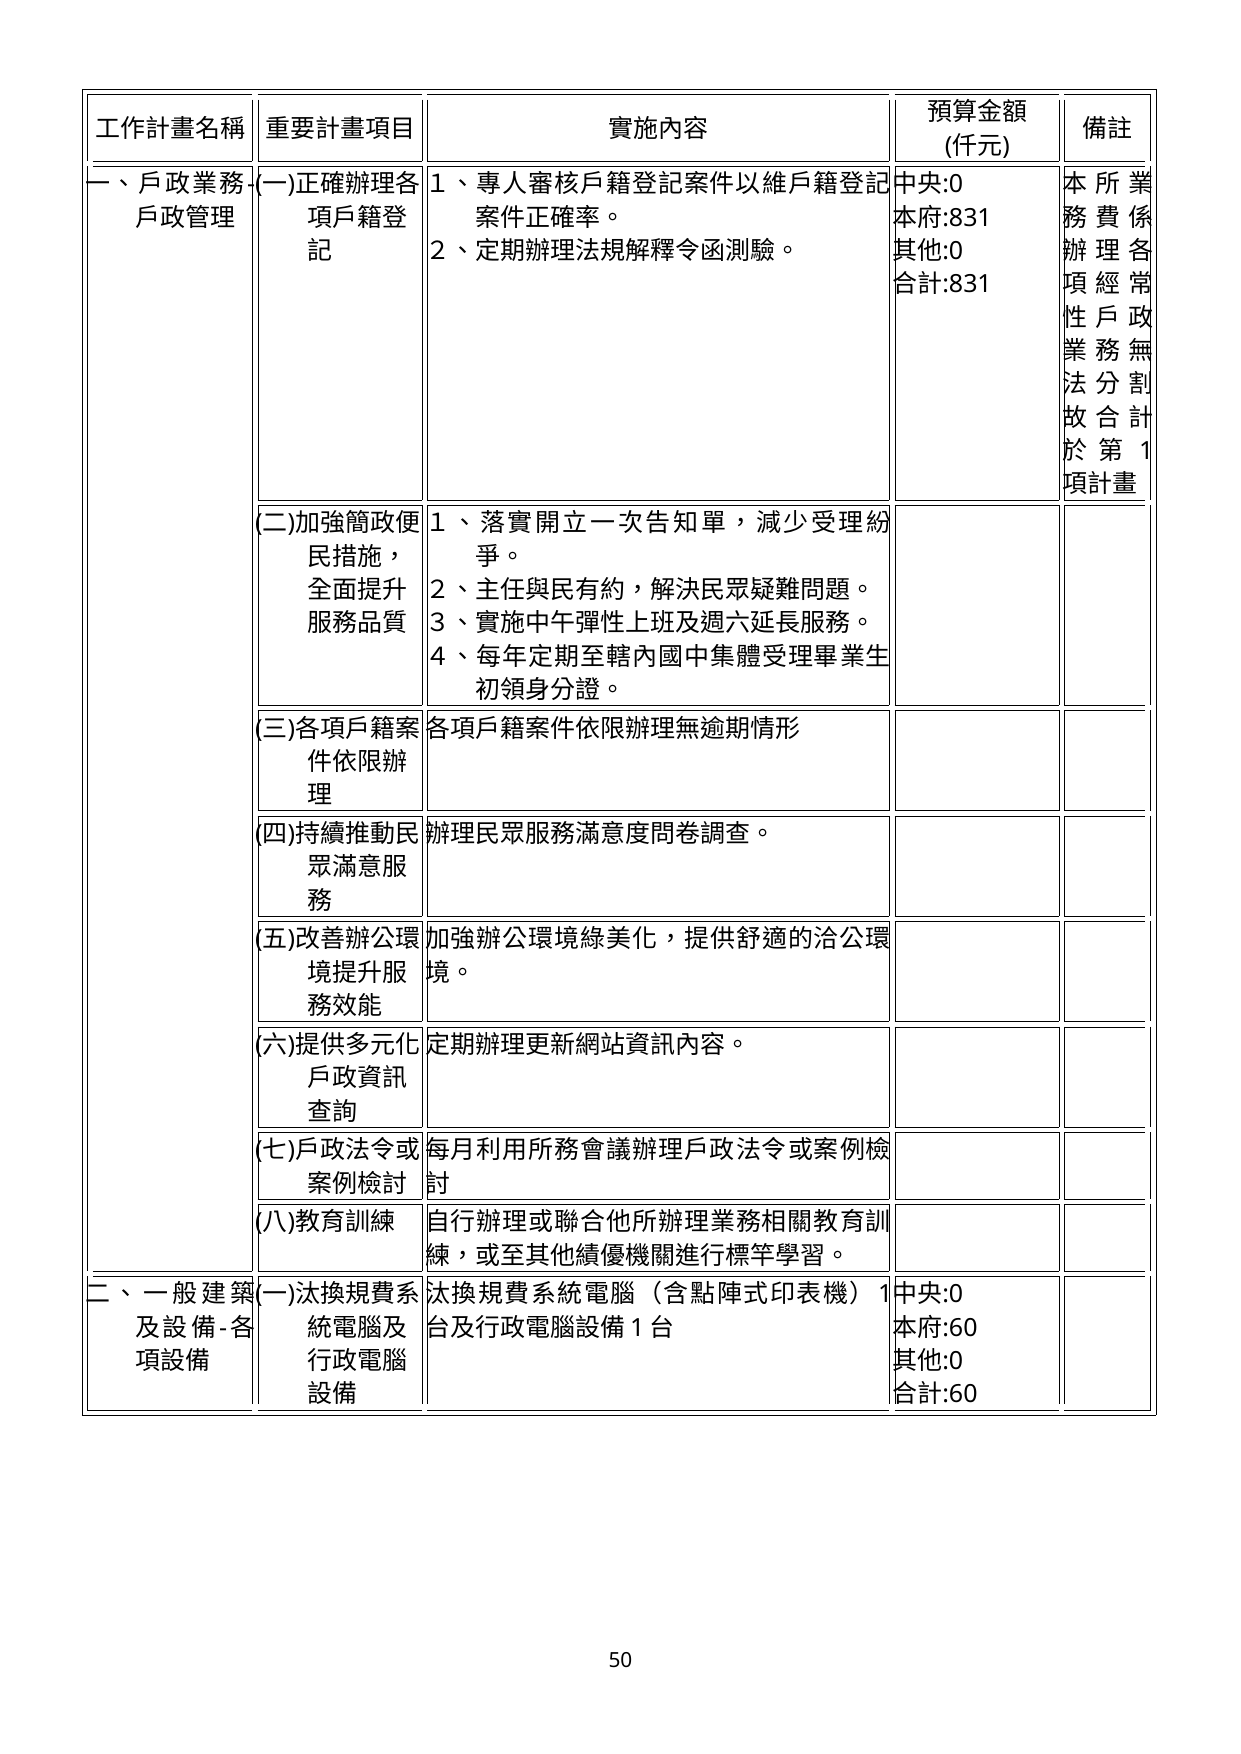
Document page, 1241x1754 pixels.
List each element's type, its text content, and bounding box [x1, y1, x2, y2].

table_cell (一)正確辦理各項戶籍登記 [255, 161, 425, 499]
table_cell 自行辦理或聯合他所辦理業務相關教育訓練，或至其他績優機關進行標竿學習。 [425, 1199, 892, 1271]
table_cell (三)各項戶籍案件依限辦理 [255, 705, 425, 810]
table_cell [892, 810, 1062, 916]
table_cell (七)戶政法令或案例檢討 [255, 1127, 425, 1199]
table_cell [896, 922, 1059, 1021]
table_cell [1062, 916, 1153, 1021]
table_cell [1062, 705, 1153, 810]
table_cell 定期辦理更新網站資訊內容。 [425, 1021, 892, 1127]
table_cell [1062, 1127, 1153, 1199]
table_cell 辦理民眾服務滿意度問卷調查。 [425, 810, 892, 916]
table_cell 加強辦公環境綠美化，提供舒適的洽公環境。 [425, 916, 892, 1021]
table_cell 中央:0 本府:831 其他:0 合計:831 [892, 161, 1062, 499]
table_header 重要計畫項目 [255, 90, 425, 161]
table_cell [1062, 1021, 1153, 1127]
table_cell [1062, 500, 1153, 705]
table_cell 一、戶政業務-戶政管理 [85, 161, 255, 1271]
table_cell 各項戶籍案件依限辦理無逾期情形 [425, 705, 892, 810]
table_cell 二、一般建築及設備-各項設備 [85, 1271, 255, 1409]
table_cell [892, 1199, 1062, 1271]
table_cell [896, 817, 1059, 916]
table_cell (二)加強簡政便民措施，全面提升服務品質 [255, 500, 425, 705]
table_cell [892, 1021, 1062, 1127]
table_cell １、專人審核戶籍登記案件以維戶籍登記案件正確率。 ２、定期辦理法規解釋令函測驗。 [425, 161, 892, 499]
table_cell [892, 1127, 1062, 1199]
table_cell (五)改善辦公環境提升服務效能 [255, 916, 425, 1021]
table_cell [892, 705, 1062, 810]
table_cell (六)提供多元化戶政資訊查詢 [255, 1021, 425, 1127]
table_cell (四)持續推動民眾滿意服務 [255, 810, 425, 916]
table_cell [1062, 810, 1153, 916]
table_header 備註 [1062, 90, 1153, 161]
table_cell [1062, 1199, 1153, 1271]
table_header 預算金額 (仟元) [892, 90, 1062, 161]
table_cell [892, 916, 1062, 1021]
table_cell [896, 711, 1059, 810]
table_cell [896, 506, 1059, 705]
table_header 實施內容 [425, 90, 892, 161]
table_header 工作計畫名稱 [85, 90, 255, 161]
table_cell [896, 1133, 1059, 1199]
table_cell [1062, 1271, 1153, 1409]
table_cell [896, 1205, 1059, 1271]
table_cell 每月利用所務會議辦理戶政法令或案例檢討 [425, 1127, 892, 1199]
table_cell 本所業務費係辦理各項經常性戶政業務無法分割故合計於第1項計畫 [1062, 161, 1153, 499]
table_cell (一)汰換規費系統電腦及行政電腦設備 [255, 1271, 425, 1409]
table_cell １、落實開立一次告知單，減少受理紛爭。 ２、主任與民有約，解決民眾疑難問題。 ３、實施中午彈性上班及週六延長服務。 ４、每年定期至轄內國中集體受理畢業生初領身分證。 [425, 500, 892, 705]
table_cell [896, 1028, 1059, 1127]
table_cell 汰換規費系統電腦（含點陣式印表機）1台及行政電腦設備1台 [425, 1271, 892, 1409]
table_cell (八)教育訓練 [255, 1199, 425, 1271]
table_cell 中央:0 本府:60 其他:0 合計:60 [892, 1271, 1062, 1409]
table_cell [892, 500, 1062, 705]
